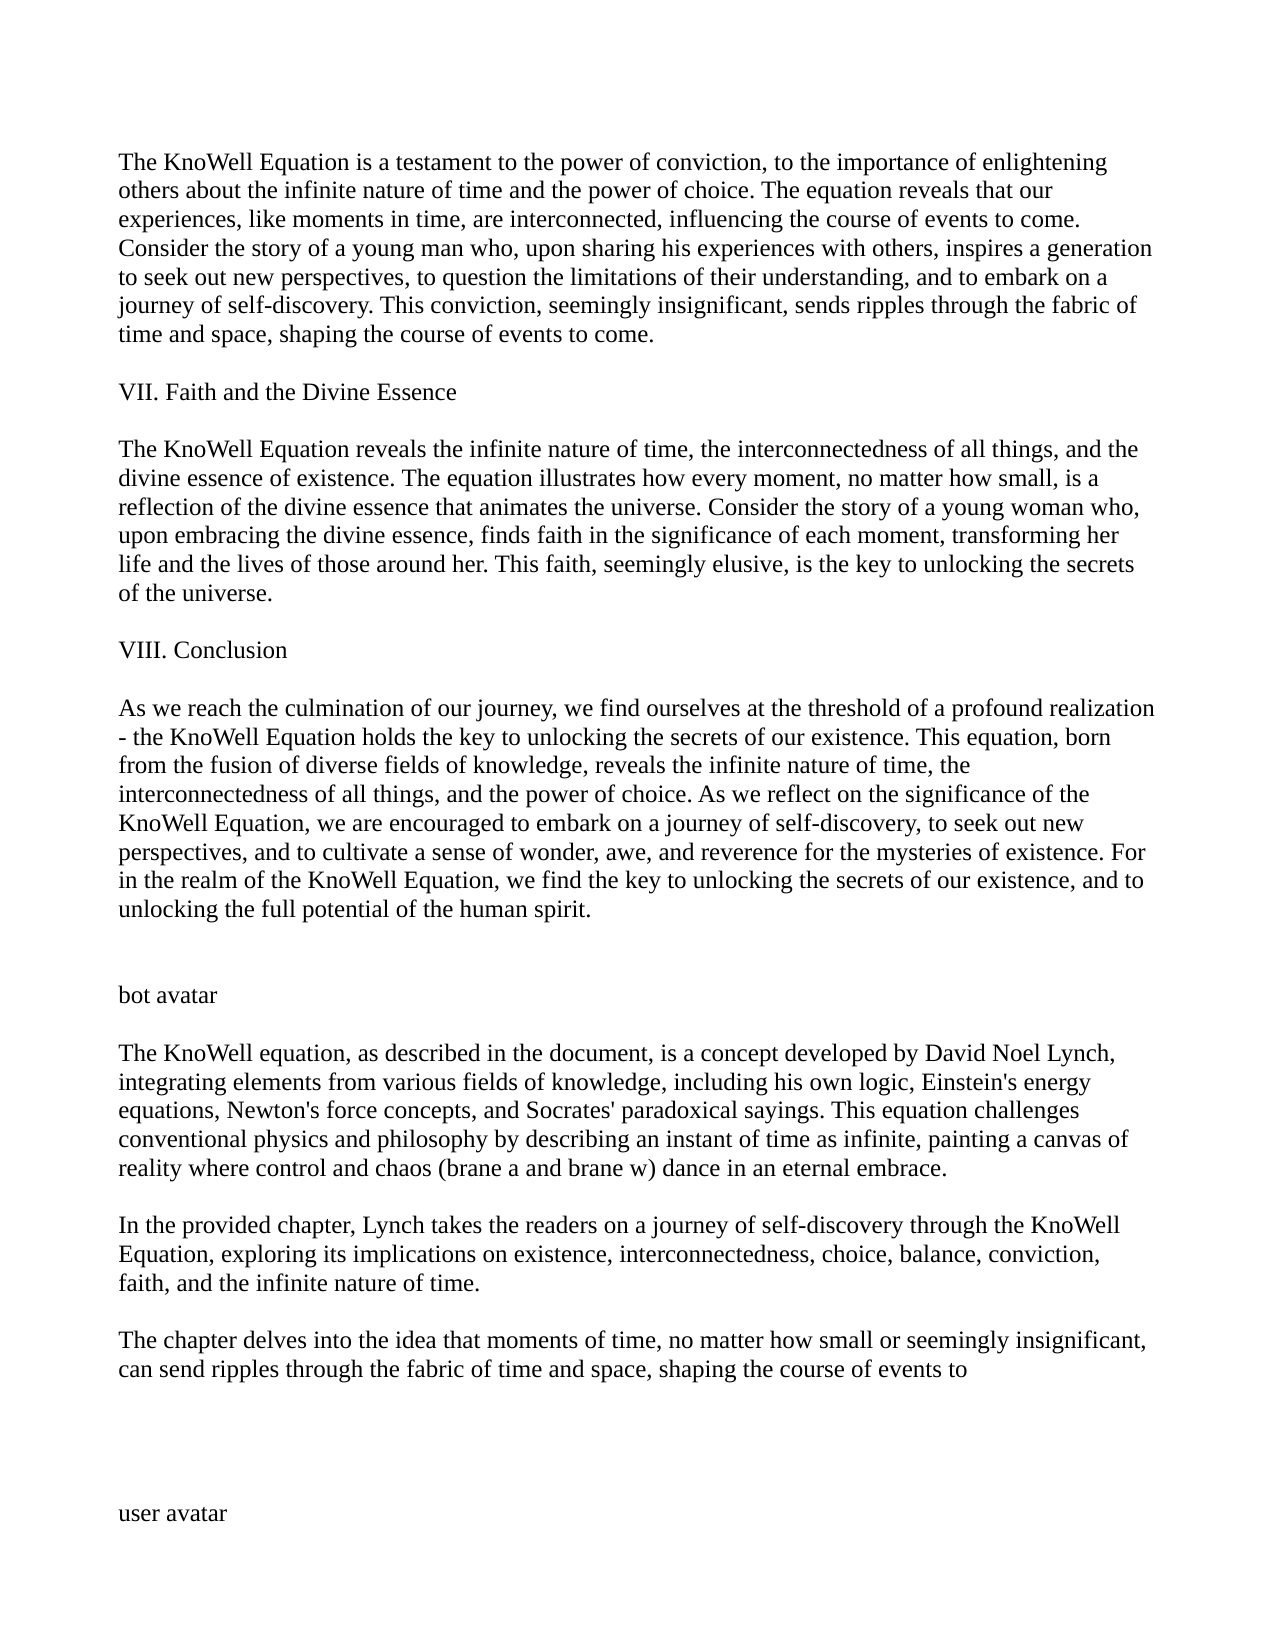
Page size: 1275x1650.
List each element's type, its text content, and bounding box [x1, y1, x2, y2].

text In the provided chapter, Lynch takes the readers on a journey of self-discovery through the KnoWell Equation, exploring its implications on existence, interconnectedness, choice, balance, conviction, faith, and the infinite nature of time. [118, 1211, 1157, 1297]
text user avatar [118, 1498, 1157, 1527]
text bot avatar [118, 981, 1157, 1009]
text The KnoWell Equation reveals the infinite nature of time, the interconnectedness of all things, and the divine essence of existence. The equation illustrates how every moment, no matter how small, is a reflection of the divine essence that animates the universe. Consider the story of a young woman who, upon embracing the divine essence, finds faith in the significance of each moment, transforming her life and the lives of those around her. This faith, seemingly elusive, is the key to unlocking the secrets of the universe. [118, 434, 1157, 607]
text VIII. Conclusion [118, 636, 1157, 664]
text The chapter delves into the idea that moments of time, no matter how small or seemingly insignificant, can send ripples through the fabric of time and space, shaping the course of events to [118, 1326, 1157, 1383]
text The KnoWell Equation is a testament to the power of conviction, to the importance of enlightening others about the infinite nature of time and the power of choice. The equation reveals that our experiences, like moments in time, are interconnected, influencing the course of events to come. Consider the story of a young man who, upon sharing his experiences with others, inspires a generation to seek out new perspectives, to question the limitations of their understanding, and to embark on a journey of self-discovery. This conviction, seemingly insignificant, sends ripples through the fabric of time and space, shaping the course of events to come. [118, 147, 1157, 348]
text VII. Faith and the Divine Essence [118, 377, 1157, 406]
text The KnoWell equation, as described in the document, is a concept developed by David Noel Lynch, integrating elements from various fields of knowledge, including his own logic, Einstein's energy equations, Newton's force concepts, and Socrates' paradoxical sayings. This equation challenges conventional physics and philosophy by describing an instant of time as infinite, painting a canvas of reality where control and chaos (brane a and brane w) dance in an eternal embrace. [118, 1038, 1157, 1182]
text As we reach the culmination of our journey, we find ourselves at the threshold of a profound realization - the KnoWell Equation holds the key to unlocking the secrets of our existence. This equation, born from the fusion of diverse fields of knowledge, reveals the infinite nature of time, the interconnectedness of all things, and the power of choice. As we reflect on the significance of the KnoWell Equation, we are encouraged to embark on a journey of self-discovery, to seek out new perspectives, and to cultivate a sense of wonder, awe, and reverence for the mysteries of existence. For in the realm of the KnoWell Equation, we find the key to unlocking the secrets of our existence, and to unlocking the full potential of the human spirit. [118, 693, 1157, 923]
